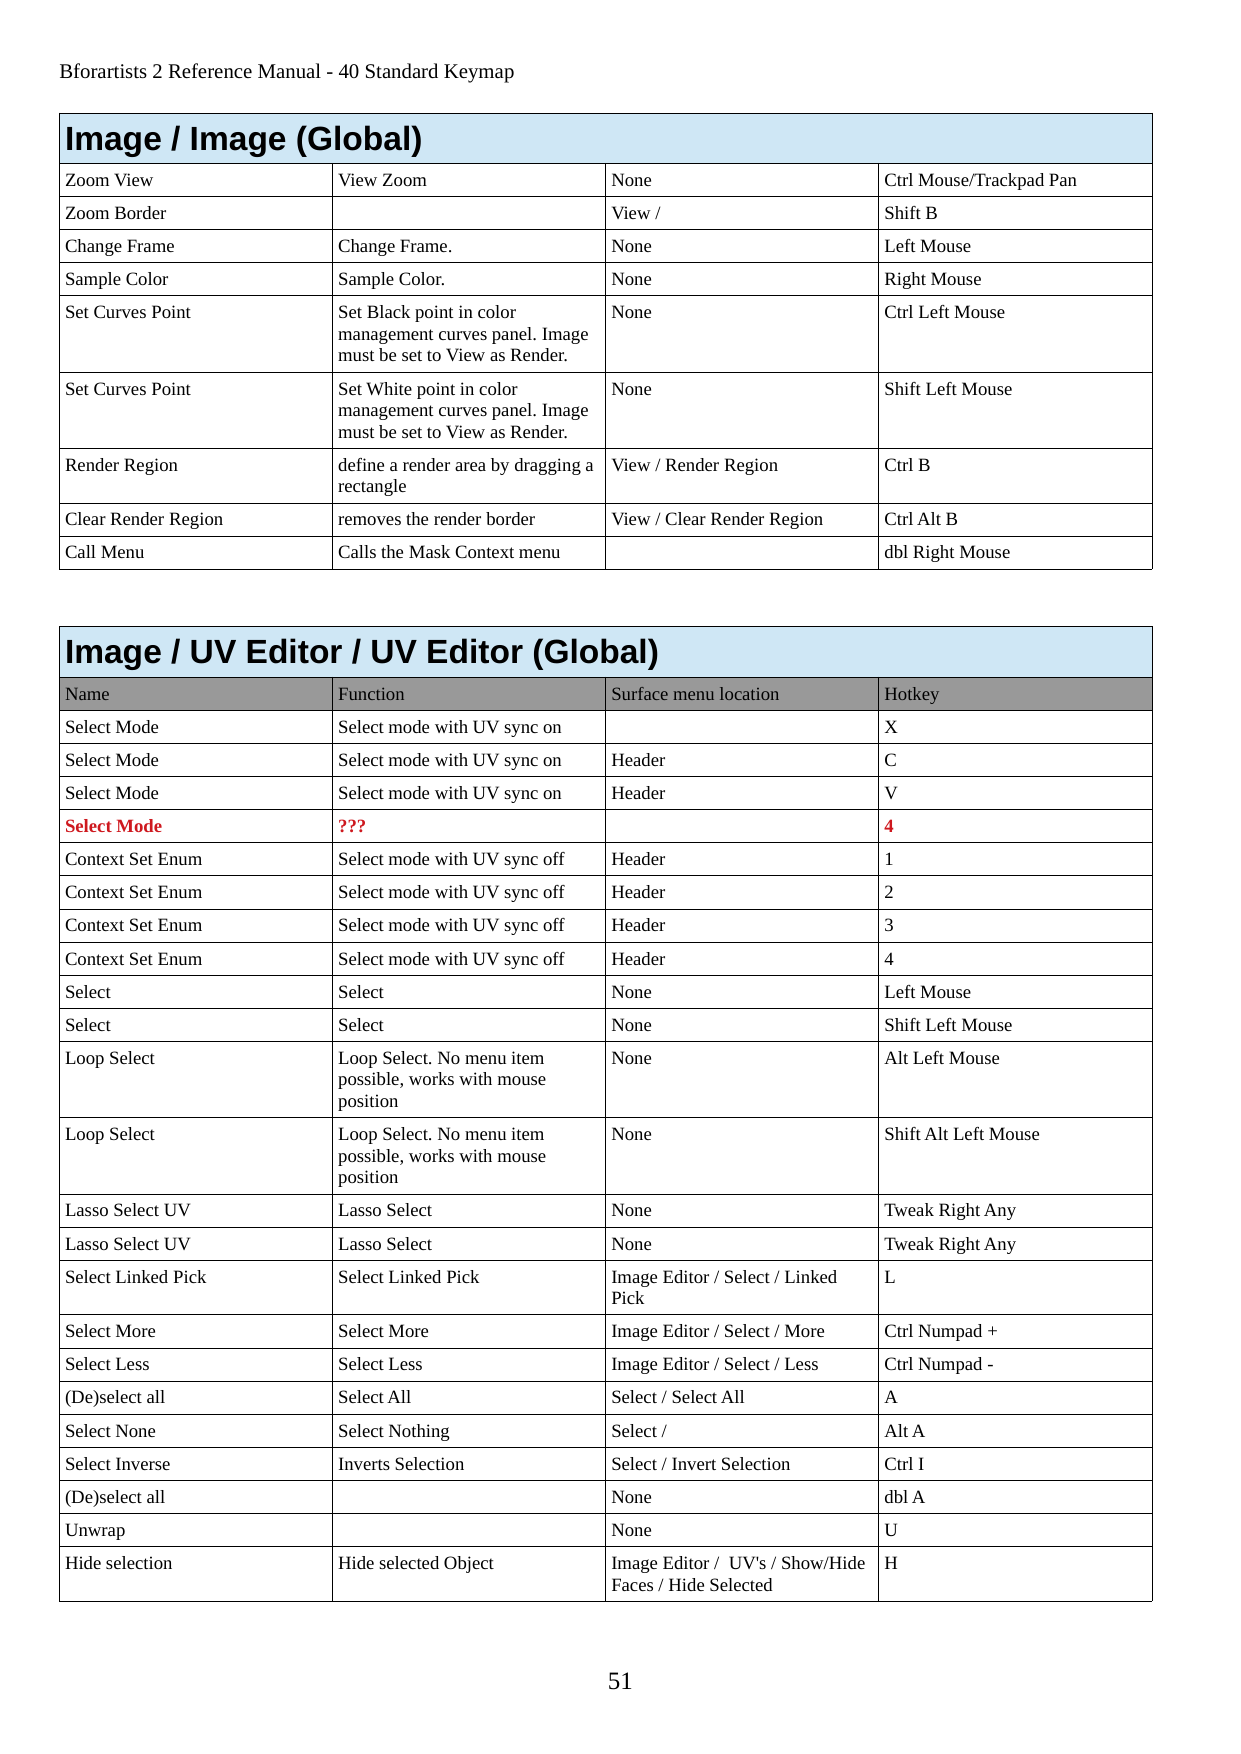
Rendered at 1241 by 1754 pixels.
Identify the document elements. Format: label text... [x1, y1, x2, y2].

table_cell Select mode with UV sync on [333, 744, 605, 776]
table_cell None [606, 976, 878, 1008]
table_cell None [606, 373, 878, 448]
table_cell Left Mouse [879, 976, 1152, 1008]
table_cell Sample Color. [333, 263, 605, 295]
table_cell Ctrl Alt B [879, 504, 1152, 536]
table_cell Select Inverse [60, 1448, 332, 1480]
table_cell Inverts Selection [333, 1448, 605, 1480]
table_cell Change Frame. [333, 230, 605, 262]
table_cell View Zoom [333, 164, 605, 196]
table_cell Shift Left Mouse [879, 1009, 1152, 1041]
table_cell 1 [879, 843, 1152, 875]
table_cell Header [606, 843, 878, 875]
table_cell Select [333, 1009, 605, 1041]
table_cell Select Mode [60, 711, 332, 743]
table_cell Ctrl B [879, 449, 1152, 502]
table_cell Header [606, 777, 878, 809]
table_cell None [606, 263, 878, 295]
table_cell 4 [879, 810, 1152, 842]
table_cell Set Curves Point [60, 373, 332, 448]
table_cell Ctrl Numpad + [879, 1315, 1152, 1347]
table_cell Image Editor / Select / Linked Pick [606, 1261, 878, 1314]
table_cell Context Set Enum [60, 876, 332, 908]
table_cell Select [333, 976, 605, 1008]
table_cell None [606, 1042, 878, 1117]
table_cell Select More [333, 1315, 605, 1347]
table_cell Shift B [879, 197, 1152, 229]
table_cell Ctrl I [879, 1448, 1152, 1480]
table_cell Select / Select All [606, 1382, 878, 1414]
table_cell Surface menu location [606, 678, 878, 710]
table_cell Tweak Right Any [879, 1195, 1152, 1227]
table_cell Right Mouse [879, 263, 1152, 295]
table_cell None [606, 164, 878, 196]
table_cell Select More [60, 1315, 332, 1347]
table_cell Set Curves Point [60, 296, 332, 372]
table_cell ??? [333, 810, 605, 842]
table_cell U [879, 1514, 1152, 1546]
table_cell Select [60, 976, 332, 1008]
table_cell Calls the Mask Context menu [333, 537, 605, 569]
table_cell Sample Color [60, 263, 332, 295]
table_cell (De)select all [60, 1481, 332, 1513]
table_cell [606, 537, 878, 569]
table_cell [606, 810, 878, 842]
table_cell X [879, 711, 1152, 743]
table_cell None [606, 1009, 878, 1041]
table_cell Header [606, 744, 878, 776]
table_cell Shift Alt Left Mouse [879, 1118, 1152, 1193]
table_cell Context Set Enum [60, 943, 332, 975]
table_cell Ctrl Left Mouse [879, 296, 1152, 372]
table_cell Loop Select [60, 1042, 332, 1117]
table_cell Shift Left Mouse [879, 373, 1152, 448]
table_cell None [606, 296, 878, 372]
table_cell Ctrl Mouse/Trackpad Pan [879, 164, 1152, 196]
table_cell View / Render Region [606, 449, 878, 502]
table_cell Loop Select [60, 1118, 332, 1193]
table_cell Select None [60, 1415, 332, 1447]
table_cell Lasso Select [333, 1228, 605, 1260]
table_cell Header [606, 910, 878, 942]
table_cell (De)select all [60, 1382, 332, 1414]
table_cell C [879, 744, 1152, 776]
table_cell None [606, 1118, 878, 1193]
table_cell Image Editor / UV's / Show/Hide Faces / Hide Selected [606, 1547, 878, 1601]
table_cell removes the render border [333, 504, 605, 536]
table_cell dbl Right Mouse [879, 537, 1152, 569]
table_cell View / Clear Render Region [606, 504, 878, 536]
table_cell Header [606, 876, 878, 908]
table_header Image / Image (Global) [60, 114, 1152, 163]
table_cell None [606, 1481, 878, 1513]
table_cell View / [606, 197, 878, 229]
table_cell None [606, 230, 878, 262]
table_cell 2 [879, 876, 1152, 908]
table_cell V [879, 777, 1152, 809]
table_cell Hide selected Object [333, 1547, 605, 1601]
table_cell [333, 197, 605, 229]
table_cell Zoom Border [60, 197, 332, 229]
table_cell Select mode with UV sync on [333, 711, 605, 743]
table_cell Context Set Enum [60, 910, 332, 942]
table_cell None [606, 1228, 878, 1260]
table_cell Function [333, 678, 605, 710]
table_cell None [606, 1195, 878, 1227]
table_cell Select / [606, 1415, 878, 1447]
table_cell Select [60, 1009, 332, 1041]
table_cell 4 [879, 943, 1152, 975]
table_cell Change Frame [60, 230, 332, 262]
table_cell L [879, 1261, 1152, 1314]
table_cell Ctrl Numpad - [879, 1349, 1152, 1381]
table_cell Tweak Right Any [879, 1228, 1152, 1260]
table_cell dbl A [879, 1481, 1152, 1513]
table_cell Select / Invert Selection [606, 1448, 878, 1480]
table_cell Clear Render Region [60, 504, 332, 536]
table_cell Zoom View [60, 164, 332, 196]
table_cell Image Editor / Select / Less [606, 1349, 878, 1381]
table_cell Select Nothing [333, 1415, 605, 1447]
table_cell [333, 1481, 605, 1513]
table_cell Select Linked Pick [333, 1261, 605, 1314]
table_cell Select Less [60, 1349, 332, 1381]
table_cell Select mode with UV sync off [333, 943, 605, 975]
table_cell Loop Select. No menu item possible, works with mouse position [333, 1042, 605, 1117]
table_cell Call Menu [60, 537, 332, 569]
table_cell Alt A [879, 1415, 1152, 1447]
table_cell Select mode with UV sync off [333, 876, 605, 908]
table_cell Unwrap [60, 1514, 332, 1546]
table_cell Alt Left Mouse [879, 1042, 1152, 1117]
table_cell [606, 711, 878, 743]
table_cell Left Mouse [879, 230, 1152, 262]
table_cell Select mode with UV sync on [333, 777, 605, 809]
table_cell Context Set Enum [60, 843, 332, 875]
table_cell Select Linked Pick [60, 1261, 332, 1314]
table_cell Select Mode [60, 810, 332, 842]
table_cell [333, 1514, 605, 1546]
table_cell Set Black point in color management curves panel. Image must be set to View as Render. [333, 296, 605, 372]
table_cell Select Mode [60, 777, 332, 809]
table_cell Select Less [333, 1349, 605, 1381]
table_cell None [606, 1514, 878, 1546]
table_cell Loop Select. No menu item possible, works with mouse position [333, 1118, 605, 1193]
table_cell Header [606, 943, 878, 975]
table_cell Select mode with UV sync off [333, 910, 605, 942]
table_cell Image Editor / Select / More [606, 1315, 878, 1347]
table_cell Name [60, 678, 332, 710]
table_cell Set White point in color management curves panel. Image must be set to View as Render. [333, 373, 605, 448]
table_cell H [879, 1547, 1152, 1601]
table_cell 3 [879, 910, 1152, 942]
table_cell Select mode with UV sync off [333, 843, 605, 875]
table_cell Lasso Select UV [60, 1228, 332, 1260]
table_cell Select Mode [60, 744, 332, 776]
table_cell Hotkey [879, 678, 1152, 710]
table_cell Render Region [60, 449, 332, 502]
table_cell A [879, 1382, 1152, 1414]
table_cell Lasso Select [333, 1195, 605, 1227]
table_cell Hide selection [60, 1547, 332, 1601]
table_cell define a render area by dragging a rectangle [333, 449, 605, 502]
table_cell Select All [333, 1382, 605, 1414]
table_cell Lasso Select UV [60, 1195, 332, 1227]
table_header Image / UV Editor / UV Editor (Global) [60, 627, 1152, 677]
